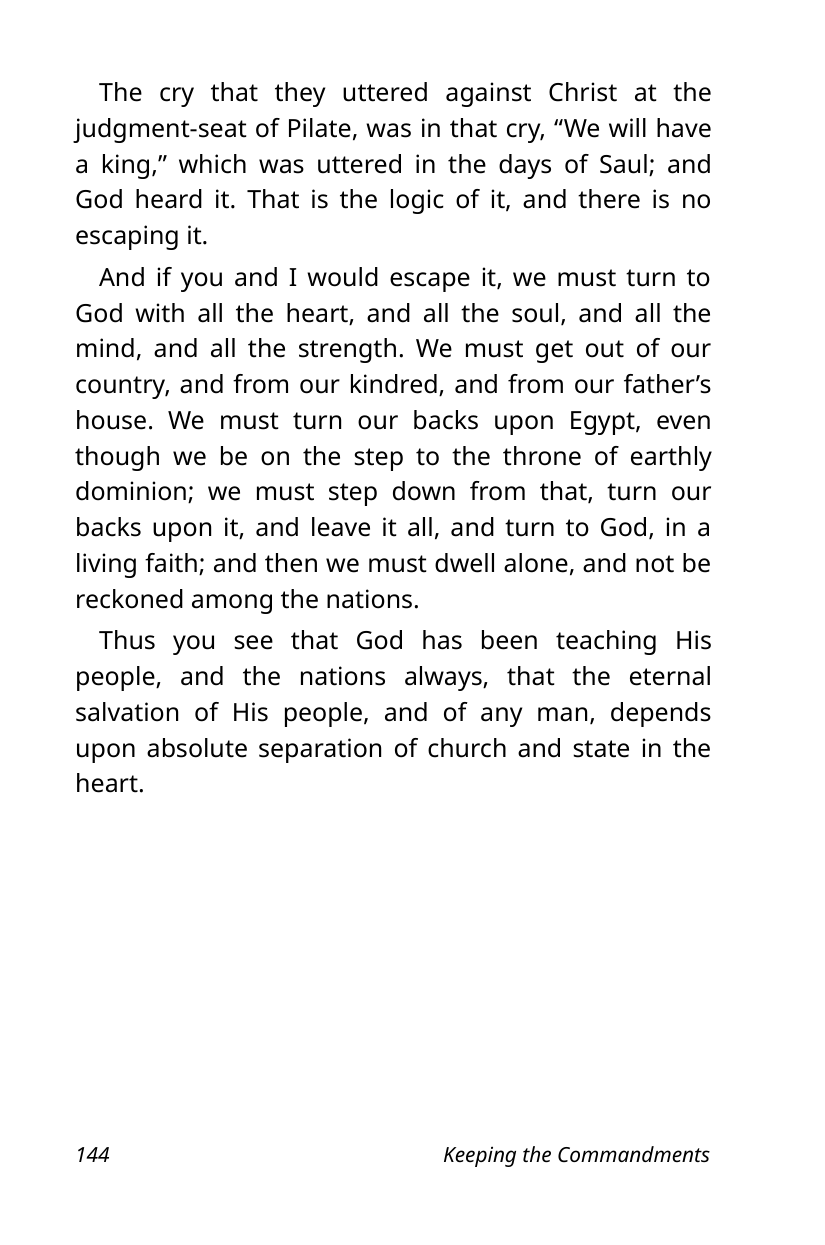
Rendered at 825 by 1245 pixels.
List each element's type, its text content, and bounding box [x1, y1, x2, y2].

text Thus you see that God has been teaching His people, and the nations always, that the eternal salvation of His people, and of any man, depends upon absolute separation of church and state in the heart. [75, 623, 712, 800]
text The cry that they uttered against Christ at the judgment-seat of Pilate, was in that cry, “We will have a king,” which was uttered in the days of Saul; and God heard it. That is the logic of it, and there is no escaping it. [75, 75, 712, 252]
text And if you and I would escape it, we must turn to God with all the heart, and all the soul, and all the mind, and all the strength. We must get out of our country, and from our kindred, and from our father’s house. We must turn our backs upon Egypt, even though we be on the step to the throne of earthly dominion; we must step down from that, turn our backs upon it, and leave it all, and turn to God, in a living faith; and then we must dwell alone, and not be reckoned among the nations. [75, 260, 712, 615]
